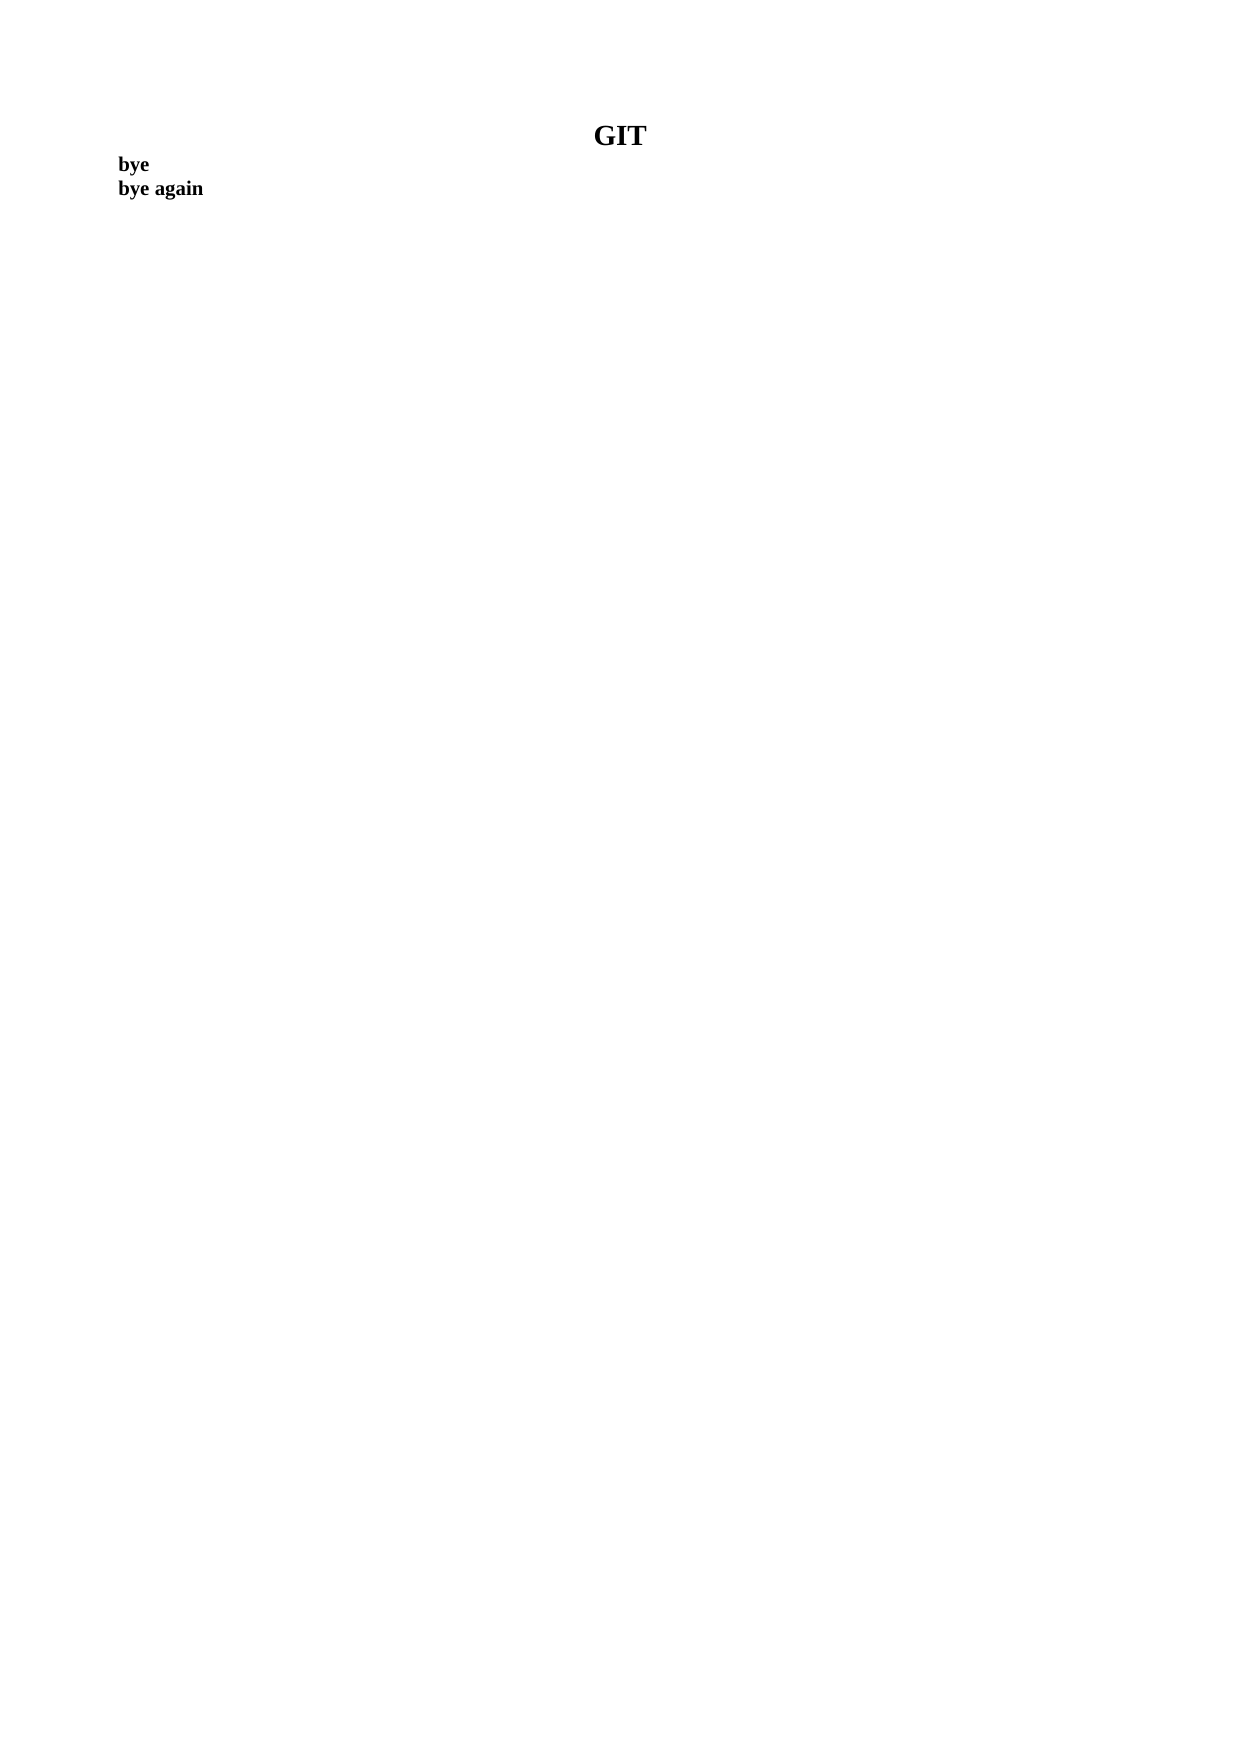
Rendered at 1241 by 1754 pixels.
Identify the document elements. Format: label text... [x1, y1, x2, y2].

text GIT [118, 118, 1122, 152]
text bye again [118, 176, 1122, 200]
text bye [118, 152, 1122, 176]
